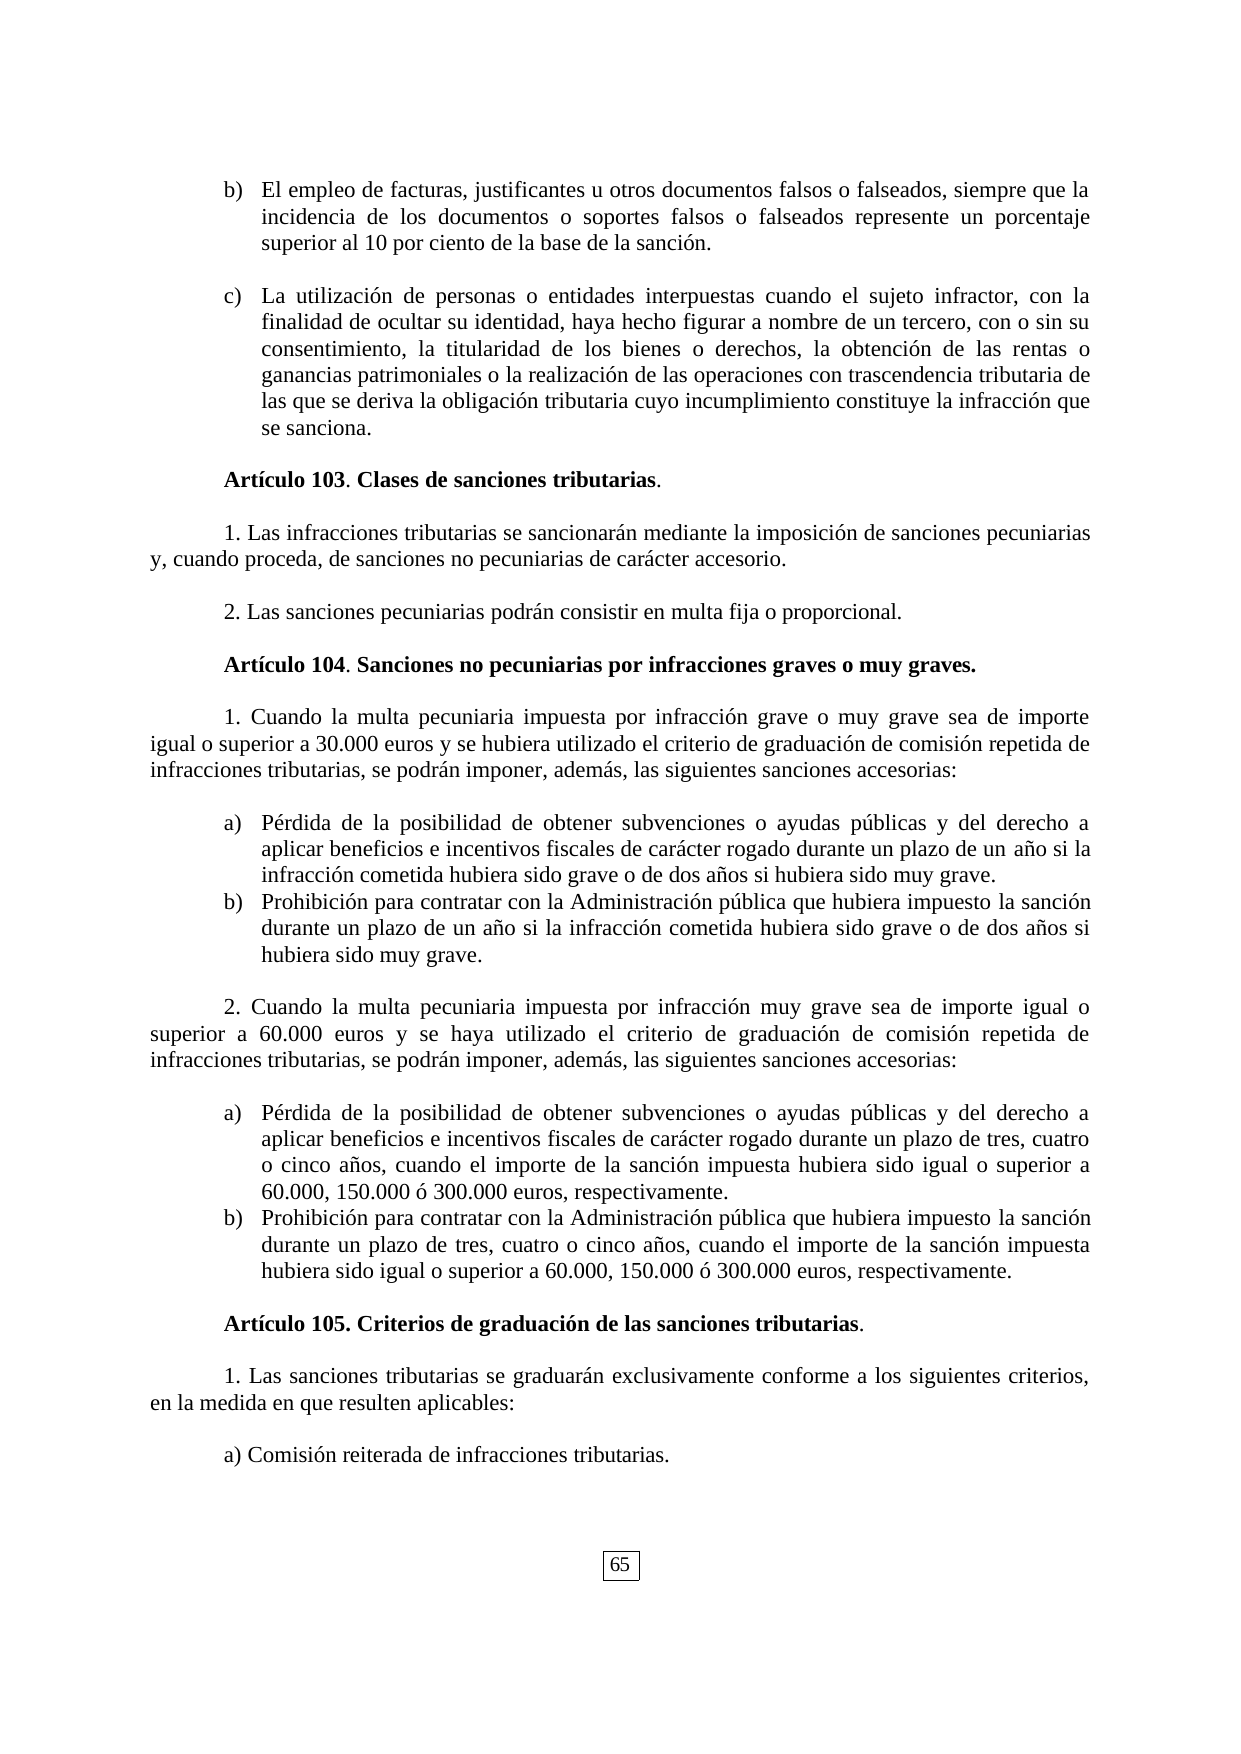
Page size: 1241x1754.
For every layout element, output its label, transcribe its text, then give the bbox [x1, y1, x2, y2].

list Cuando la multa pecuniaria impuesta por infracción muy grave sea de importe igual o superior a 60.000 euros y se haya utilizado el criterio de graduación de comisión repetida de infracciones tributarias, se podrán imponer, además, las siguientes sanciones accesorias: [150, 993, 1091, 1072]
list Pérdida de la posibilidad de obtener subvenciones o ayudas públicas y del derecho a aplicar beneficios e incentivos fiscales de carácter rogado durante un plazo de tres, cuatro o cinco años, cuando el importe de la sanción impuesta hubiera sido igual o superior a 60.000, 150.000 ó 300.000 euros, respectivamente. [224, 1099, 1091, 1204]
list La utilización de personas o entidades interpuestas cuando el sujeto infractor, con la finalidad de ocultar su identidad, haya hecho figurar a nombre de un tercero, con o sin su consentimiento, la titularidad de los bienes o derechos, la obtención de las rentas o ganancias patrimoniales o la realización de las operaciones con trascendencia tributaria de las que se deriva la obligación tributaria cuyo incumplimiento constituye la infracción que se sanciona. [224, 282, 1091, 440]
list Cuando la multa pecuniaria impuesta por infracción grave o muy grave sea de importe igual o superior a 30.000 euros y se hubiera utilizado el criterio de graduación de comisión repetida de infracciones tributarias, se podrán imponer, además, las siguientes sanciones accesorias: [150, 703, 1091, 782]
list Las infracciones tributarias se sancionarán mediante la imposición de sanciones pecuniarias y, cuando proceda, de sanciones no pecuniarias de carácter accesorio. [150, 519, 1091, 572]
list El empleo de facturas, justificantes u otros documentos falsos o falseados, siempre que la incidencia de los documentos o soportes falsos o falseados represente un porcentaje superior al 10 por ciento de la base de la sanción. [224, 176, 1091, 255]
list Las sanciones pecuniarias podrán consistir en multa fija o proporcional. [223, 598, 1103, 624]
subtitle Artículo 104. Sanciones no pecuniarias por infracciones graves o muy graves. [224, 651, 1103, 677]
subtitle Artículo 105. Criterios de graduación de las sanciones tributarias. [224, 1310, 1103, 1336]
list Prohibición para contratar con la Administración pública que hubiera impuesto la sanción durante un plazo de tres, cuatro o cinco años, cuando el importe de la sanción impuesta hubiera sido igual o superior a 60.000, 150.000 ó 300.000 euros, respectivamente. [224, 1204, 1091, 1283]
list Las sanciones tributarias se graduarán exclusivamente conforme a los siguientes criterios, en la medida en que resulten aplicables: [150, 1362, 1091, 1415]
subtitle Artículo 103. Clases de sanciones tributarias. [224, 466, 1103, 493]
list Comisión reiterada de infracciones tributarias. [223, 1441, 1103, 1468]
list Prohibición para contratar con la Administración pública que hubiera impuesto la sanción durante un plazo de un año si la infracción cometida hubiera sido grave o de dos años si hubiera sido muy grave. [224, 888, 1091, 967]
list Pérdida de la posibilidad de obtener subvenciones o ayudas públicas y del derecho a aplicar beneficios e incentivos fiscales de carácter rogado durante un plazo de un año si la infracción cometida hubiera sido grave o de dos años si hubiera sido muy grave. [224, 809, 1091, 888]
